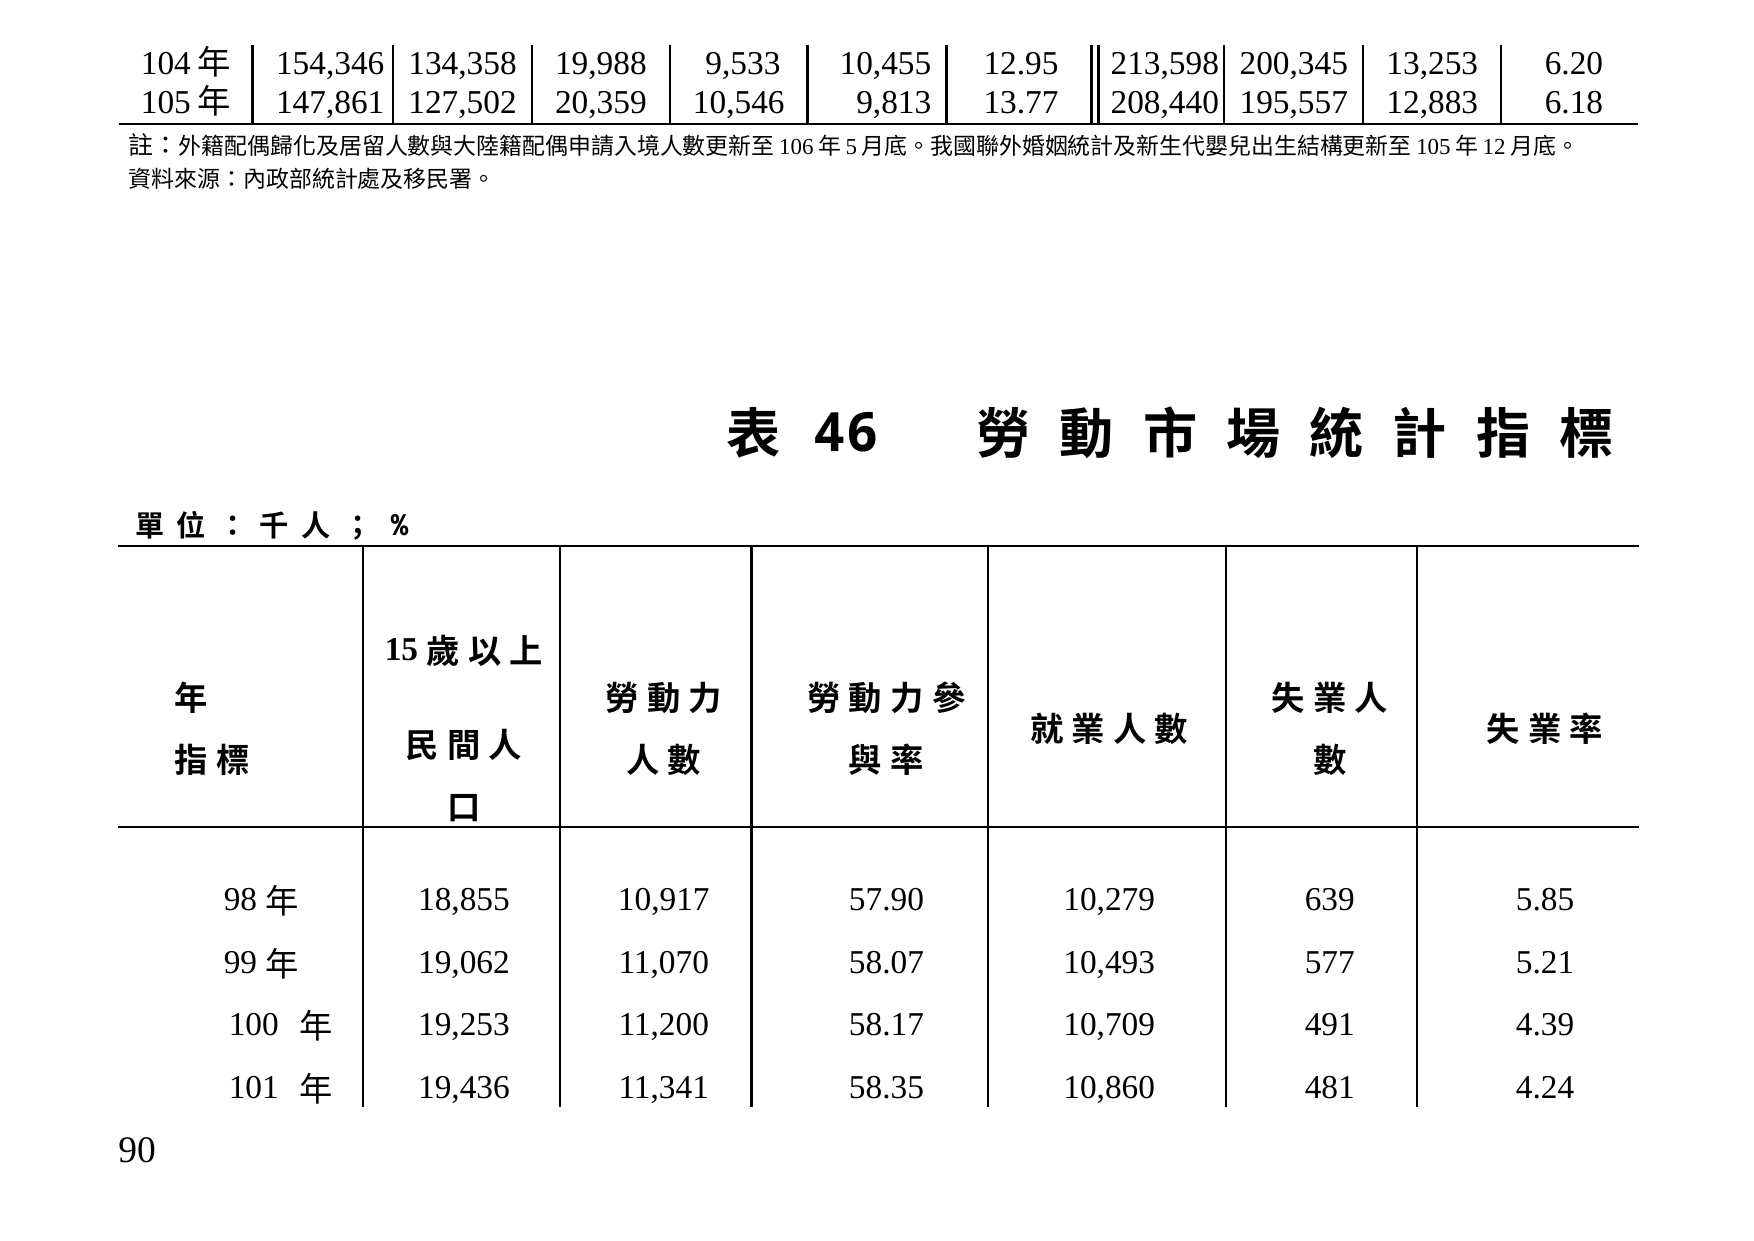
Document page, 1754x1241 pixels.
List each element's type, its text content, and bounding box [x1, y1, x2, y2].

table_header 失業率 [1418, 547, 1639, 826]
table_cell 57.90 [753, 828, 987, 920]
table_cell 213,598 [1100, 45, 1223, 84]
subtitle 表46 勞動市場統計指標 單位：千人；% [128, 357, 1628, 545]
table_header 年 指標 [118, 547, 362, 826]
table_cell 13,253 [1364, 45, 1500, 84]
table_cell 105年 [119, 84, 251, 123]
text 註：外籍配偶歸化及居留人數與大陸籍配偶申請入境人數更新至106年5月底。我國聯外婚姻統計及新生代嬰兒出生結構更新至105年12月底。 [128, 125, 1628, 161]
table_cell 11,341 [561, 1045, 750, 1107]
table_cell 9,533 [671, 45, 806, 84]
table_cell 19,253 [364, 982, 559, 1045]
table_cell 19,436 [364, 1045, 559, 1107]
table_cell 13.77 [948, 84, 1090, 123]
table_cell 481 [1227, 1045, 1416, 1107]
table_cell 4.39 [1418, 982, 1639, 1045]
table_cell 10,709 [989, 982, 1225, 1045]
table_cell 5.21 [1418, 920, 1639, 982]
table_cell 101年 [118, 1045, 362, 1107]
table_cell 491 [1227, 982, 1416, 1045]
table_cell 4.24 [1418, 1045, 1639, 1107]
table_cell 20,359 [533, 84, 669, 123]
table_cell 10,860 [989, 1045, 1225, 1107]
table_cell 11,070 [561, 920, 750, 982]
table_cell 58.17 [753, 982, 987, 1045]
table_cell 134,358 [394, 45, 531, 84]
table_cell 99年 [118, 920, 362, 982]
table_cell 100年 [118, 982, 362, 1045]
table_cell 9,813 [809, 84, 945, 123]
table_cell 10,493 [989, 920, 1225, 982]
table_cell 200,345 [1225, 45, 1362, 84]
table_cell 12.95 [948, 45, 1090, 84]
table_cell 98年 [118, 828, 362, 920]
table_header 就業人數 [989, 547, 1225, 826]
table_cell 147,861 [254, 84, 392, 123]
table_header 失業人數 [1227, 547, 1416, 826]
table_cell 10,279 [989, 828, 1225, 920]
table_cell 577 [1227, 920, 1416, 982]
table_cell 6.20 [1502, 45, 1638, 84]
table_cell 154,346 [254, 45, 392, 84]
table_cell 10,917 [561, 828, 750, 920]
table_cell 6.18 [1502, 84, 1638, 123]
table_cell 10,546 [671, 84, 806, 123]
text 資料來源：內政部統計處及移民署。 [128, 161, 1628, 194]
table_cell 18,855 [364, 828, 559, 920]
table_cell 12,883 [1364, 84, 1500, 123]
table_cell 5.85 [1418, 828, 1639, 920]
table_cell 208,440 [1100, 84, 1223, 123]
table_cell 195,557 [1225, 84, 1362, 123]
table_cell 19,062 [364, 920, 559, 982]
table_cell 11,200 [561, 982, 750, 1045]
table_header 勞動力參與率 [753, 547, 987, 826]
table_header 勞動力人數 [561, 547, 750, 826]
table_cell 104年 [119, 45, 251, 84]
table_header 15歲以上 民間人 口 [364, 547, 559, 826]
table_cell 639 [1227, 828, 1416, 920]
table_cell 10,455 [809, 45, 945, 84]
table_cell 58.07 [753, 920, 987, 982]
table_cell 58.35 [753, 1045, 987, 1107]
table_cell 127,502 [394, 84, 531, 123]
table_cell 19,988 [533, 45, 669, 84]
